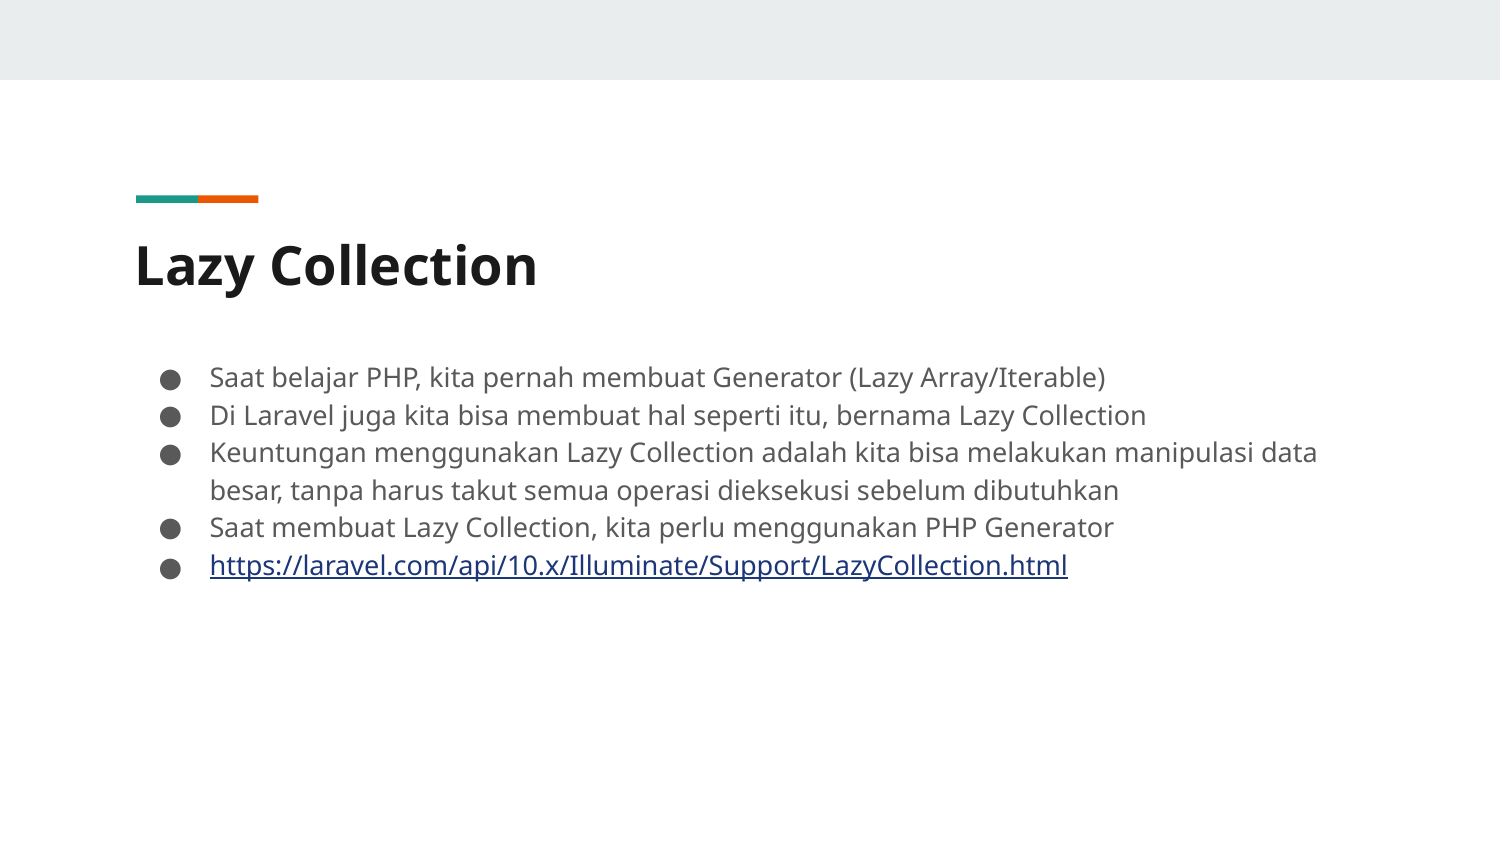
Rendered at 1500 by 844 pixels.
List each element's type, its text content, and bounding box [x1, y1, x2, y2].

list Saat belajar PHP, kita pernah membuat Generator (Lazy Array/Iterable) Di Laravel juga kita bisa membuat hal seperti itu, bernama Lazy Collection Keuntungan menggunakan Lazy Collection adalah kita bisa melakukan manipulasi data besar, tanpa harus takut semua operasi dieksekusi sebelum dibutuhkan Saat membuat Lazy Collection, kita perlu menggunakan PHP Generator https://laravel.com/api/10.x/Illuminate/Support/LazyCollection.html [119, 341, 1381, 712]
title Lazy Collection [119, 216, 1381, 305]
